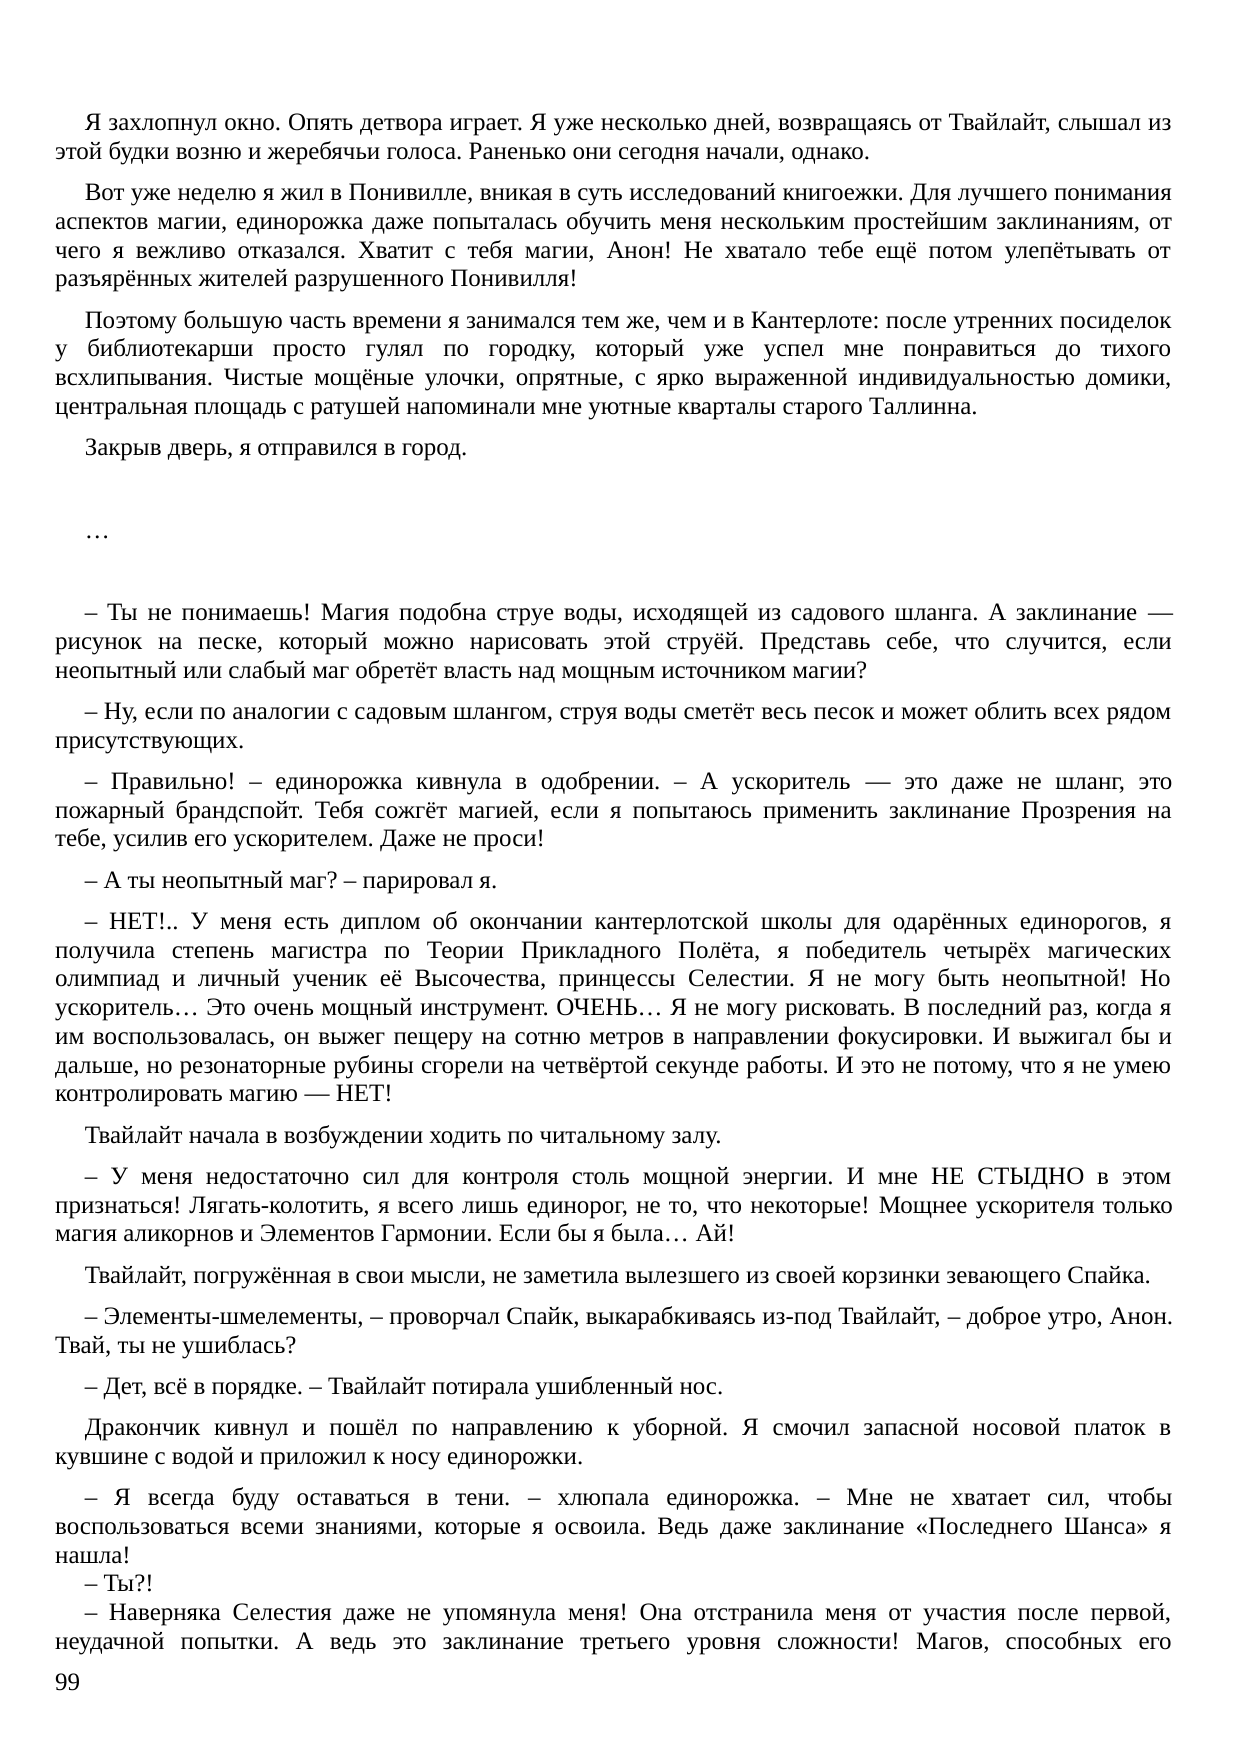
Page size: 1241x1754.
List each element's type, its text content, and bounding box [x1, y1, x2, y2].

text – Ну, если по аналогии с садовым шлангом, струя воды сметёт весь песок и может облить всех рядом присутствующих. [55, 696, 1173, 753]
text Вот уже неделю я жил в Понивилле, вникая в суть исследований книгоежки. Для лучшего понимания аспектов магии, единорожка даже попыталась обучить меня нескольким простейшим заклинаниям, от чего я вежливо отказался. Хватит с тебя магии, Анон! Не хватало тебе ещё потом улепётывать от разъярённых жителей разрушенного Понивилля! [55, 177, 1173, 292]
text – Правильно! – единорожка кивнула в одобрении. – А ускоритель — это даже не шланг, это пожарный брандспойт. Тебя сожгёт магией, если я попытаюсь применить заклинание Прозрения на тебе, усилив его ускорителем. Даже не проси! [55, 766, 1173, 852]
text – Ты не понимаешь! Магия подобна струе воды, исходящей из садового шланга. А заклинание — рисунок на песке, который можно нарисовать этой струёй. Представь себе, что случится, если неопытный или слабый маг обретёт власть над мощным источником магии? [55, 597, 1173, 683]
text – Я всегда буду оставаться в тени. – хлюпала единорожка. – Мне не хватает сил, чтобы воспользоваться всеми знаниями, которые я освоила. Ведь даже заклинание «Последнего Шанса» я нашла! [55, 1482, 1173, 1568]
text Поэтому большую часть времени я занимался тем же, чем и в Кантерлоте: после утренних посиделок у библиотекарши просто гулял по городку, который уже успел мне понравиться до тихого всхлипывания. Чистые мощёные улочки, опрятные, с ярко выраженной индивидуальностью домики, центральная площадь с ратушей напоминали мне уютные кварталы старого Таллинна. [55, 305, 1173, 420]
text – А ты неопытный маг? – парировал я. [55, 865, 1173, 893]
text – Дет, всё в порядке. – Твайлайт потирала ушибленный нос. [55, 1371, 1173, 1400]
text – Элементы-шмелементы, – проворчал Спайк, выкарабкиваясь из-под Твайлайт, – доброе утро, Анон. Твай, ты не ушиблась? [55, 1301, 1173, 1358]
text Закрыв дверь, я отправился в город. [55, 432, 1173, 461]
text Дракончик кивнул и пошёл по направлению к уборной. Я смочил запасной носовой платок в кувшине с водой и приложил к носу единорожки. [55, 1412, 1173, 1470]
text Твайлайт начала в возбуждении ходить по читальному залу. [55, 1120, 1173, 1148]
text Твайлайт, погружённая в свои мысли, не заметила вылезшего из своей корзинки зевающего Спайка. [55, 1260, 1173, 1288]
text – У меня недостаточно сил для контроля столь мощной энергии. И мне НЕ СТЫДНО в этом признаться! Лягать-колотить, я всего лишь единорог, не то, что некоторые! Мощнее ускорителя только магия аликорнов и Элементов Гармонии. Если бы я была… Ай! [55, 1161, 1173, 1247]
text – НЕТ!.. У меня есть диплом об окончании кантерлотской школы для одарённых единорогов, я получила степень магистра по Теории Прикладного Полёта, я победитель четырёх магических олимпиад и личный ученик её Высочества, принцессы Селестии. Я не могу быть неопытной! Но ускоритель… Это очень мощный инструмент. ОЧЕНЬ… Я не могу рисковать. В последний раз, когда я им воспользовалась, он выжег пещеру на сотню метров в направлении фокусировки. И выжигал бы и дальше, но резонаторные рубины сгорели на четвёртой секунде работы. И это не потому, что я не умею контролировать магию — НЕТ! [55, 906, 1173, 1107]
text – Наверняка Селестия даже не упомянула меня! Она отстранила меня от участия после первой, неудачной попытки. А ведь это заклинание третьего уровня сложности! Магов, способных его [55, 1597, 1173, 1655]
text Я захлопнул окно. Опять детвора играет. Я уже несколько дней, возвращаясь от Твайлайт, слышал из этой будки возню и жеребячьи голоса. Раненько они сегодня начали, однако. [55, 107, 1173, 165]
text … [55, 515, 1173, 543]
text – Ты?! [55, 1568, 1173, 1597]
